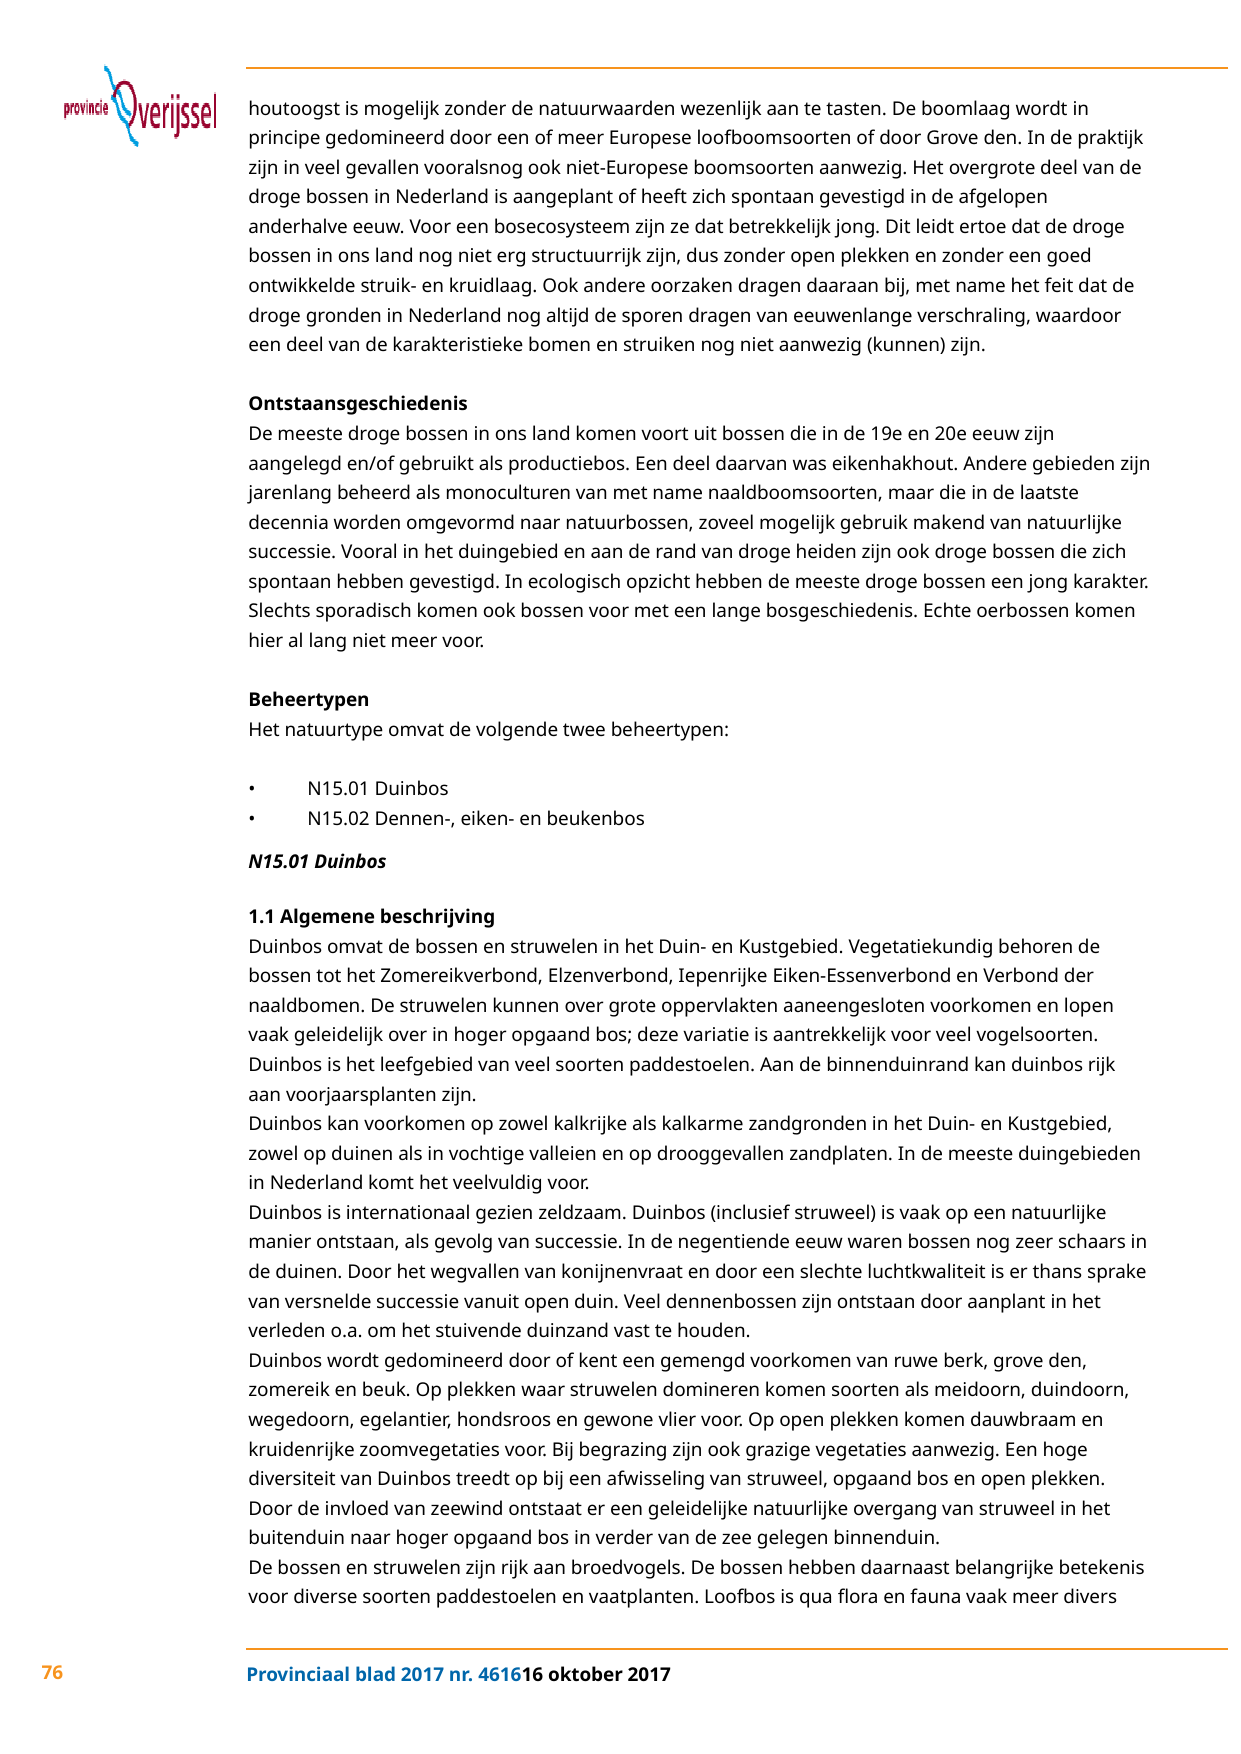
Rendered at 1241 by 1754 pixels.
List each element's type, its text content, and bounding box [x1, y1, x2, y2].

text N15.01 Duinbos [248, 848, 1152, 874]
text Duinbos is internationaal gezien zeldzaam. Duinbos (inclusief struweel) is vaak op een natuurlijke manier ontstaan, als gevolg van successie. In de negentiende eeuw waren bossen nog zeer schaars in de duinen. Door het wegvallen van konijnenvraat en door een slechte luchtkwaliteit is er thans sprake van versnelde successie vanuit open duin. Veel dennenbossen zijn ontstaan door aanplant in het verleden o.a. om het stuivende duinzand vast te houden. [248, 1199, 1152, 1343]
text 1.1 Algemene beschrijving [248, 903, 1152, 929]
text De meeste droge bossen in ons land komen voort uit bossen die in de 19e en 20e eeuw zijn aangelegd en/of gebruikt als productiebos. Een deel daarvan was eikenhakhout. Andere gebieden zijn jarenlang beheerd als monoculturen van met name naaldboomsoorten, maar die in de laatste decennia worden omgevormd naar natuurbossen, zoveel mogelijk gebruik makend van natuurlijke successie. Vooral in het duingebied en aan de rand van droge heiden zijn ook droge bossen die zich spontaan hebben gevestigd. In ecologisch opzicht hebben de meeste droge bossen een jong karakter. Slechts sporadisch komen ook bossen voor met een lange bosgeschiedenis. Echte oerbossen komen hier al lang niet meer voor. [248, 420, 1152, 653]
text Ontstaansgeschiedenis [248, 391, 1152, 416]
list N15.02 Dennen-, eiken- en beukenbos [248, 805, 1152, 831]
text Beheertypen [248, 686, 1152, 712]
text houtoogst is mogelijk zonder de natuurwaarden wezenlijk aan te tasten. De boomlaag wordt in principe gedomineerd door een of meer Europese loofboomsoorten of door Grove den. In de praktijk zijn in veel gevallen vooralsnog ook niet-Europese boomsoorten aanwezig. Het overgrote deel van de droge bossen in Nederland is aangeplant of heeft zich spontaan gevestigd in de afgelopen anderhalve eeuw. Voor een bosecosysteem zijn ze dat betrekkelijk jong. Dit leidt ertoe dat de droge bossen in ons land nog niet erg structuurrijk zijn, dus zonder open plekken en zonder een goed ontwikkelde struik- en kruidlaag. Ook andere oorzaken dragen daaraan bij, met name het feit dat de droge gronden in Nederland nog altijd de sporen dragen van eeuwenlange verschraling, waardoor een deel van de karakteristieke bomen en struiken nog niet aanwezig (kunnen) zijn. [248, 95, 1152, 357]
text De bossen en struwelen zijn rijk aan broedvogels. De bossen hebben daarnaast belangrijke betekenis voor diverse soorten paddestoelen en vaatplanten. Loofbos is qua flora en fauna vaak meer divers [248, 1554, 1152, 1609]
text Duinbos omvat de bossen en struwelen in het Duin- en Kustgebied. Vegetatiekundig behoren de bossen tot het Zomereikverbond, Elzenverbond, Iepenrijke Eiken-Essenverbond en Verbond der naaldbomen. De struwelen kunnen over grote oppervlakten aaneengesloten voorkomen en lopen vaak geleidelijk over in hoger opgaand bos; deze variatie is aantrekkelijk voor veel vogelsoorten. Duinbos is het leefgebied van veel soorten paddestoelen. Aan de binnenduinrand kan duinbos rijk aan voorjaarsplanten zijn. [248, 933, 1152, 1106]
text Duinbos kan voorkomen op zowel kalkrijke als kalkarme zandgronden in het Duin- en Kustgebied, zowel op duinen als in vochtige valleien en op drooggevallen zandplaten. In de meeste duingebieden in Nederland komt het veelvuldig voor. [248, 1110, 1152, 1195]
text Duinbos wordt gedomineerd door of kent een gemengd voorkomen van ruwe berk, grove den, zomereik en beuk. Op plekken waar struwelen domineren komen soorten als meidoorn, duindoorn, wegedoorn, egelantier, hondsroos en gewone vlier voor. Op open plekken komen dauwbraam en kruidenrijke zoomvegetaties voor. Bij begrazing zijn ook grazige vegetaties aanwezig. Een hoge diversiteit van Duinbos treedt op bij een afwisseling van struweel, opgaand bos en open plekken. Door de invloed van zeewind ontstaat er een geleidelijke natuurlijke overgang van struweel in het buitenduin naar hoger opgaand bos in verder van de zee gelegen binnenduin. [248, 1347, 1152, 1550]
list N15.01 Duinbos [248, 775, 1152, 801]
picture [41, 47, 231, 172]
text Het natuurtype omvat de volgende twee beheertypen: [248, 716, 1152, 742]
